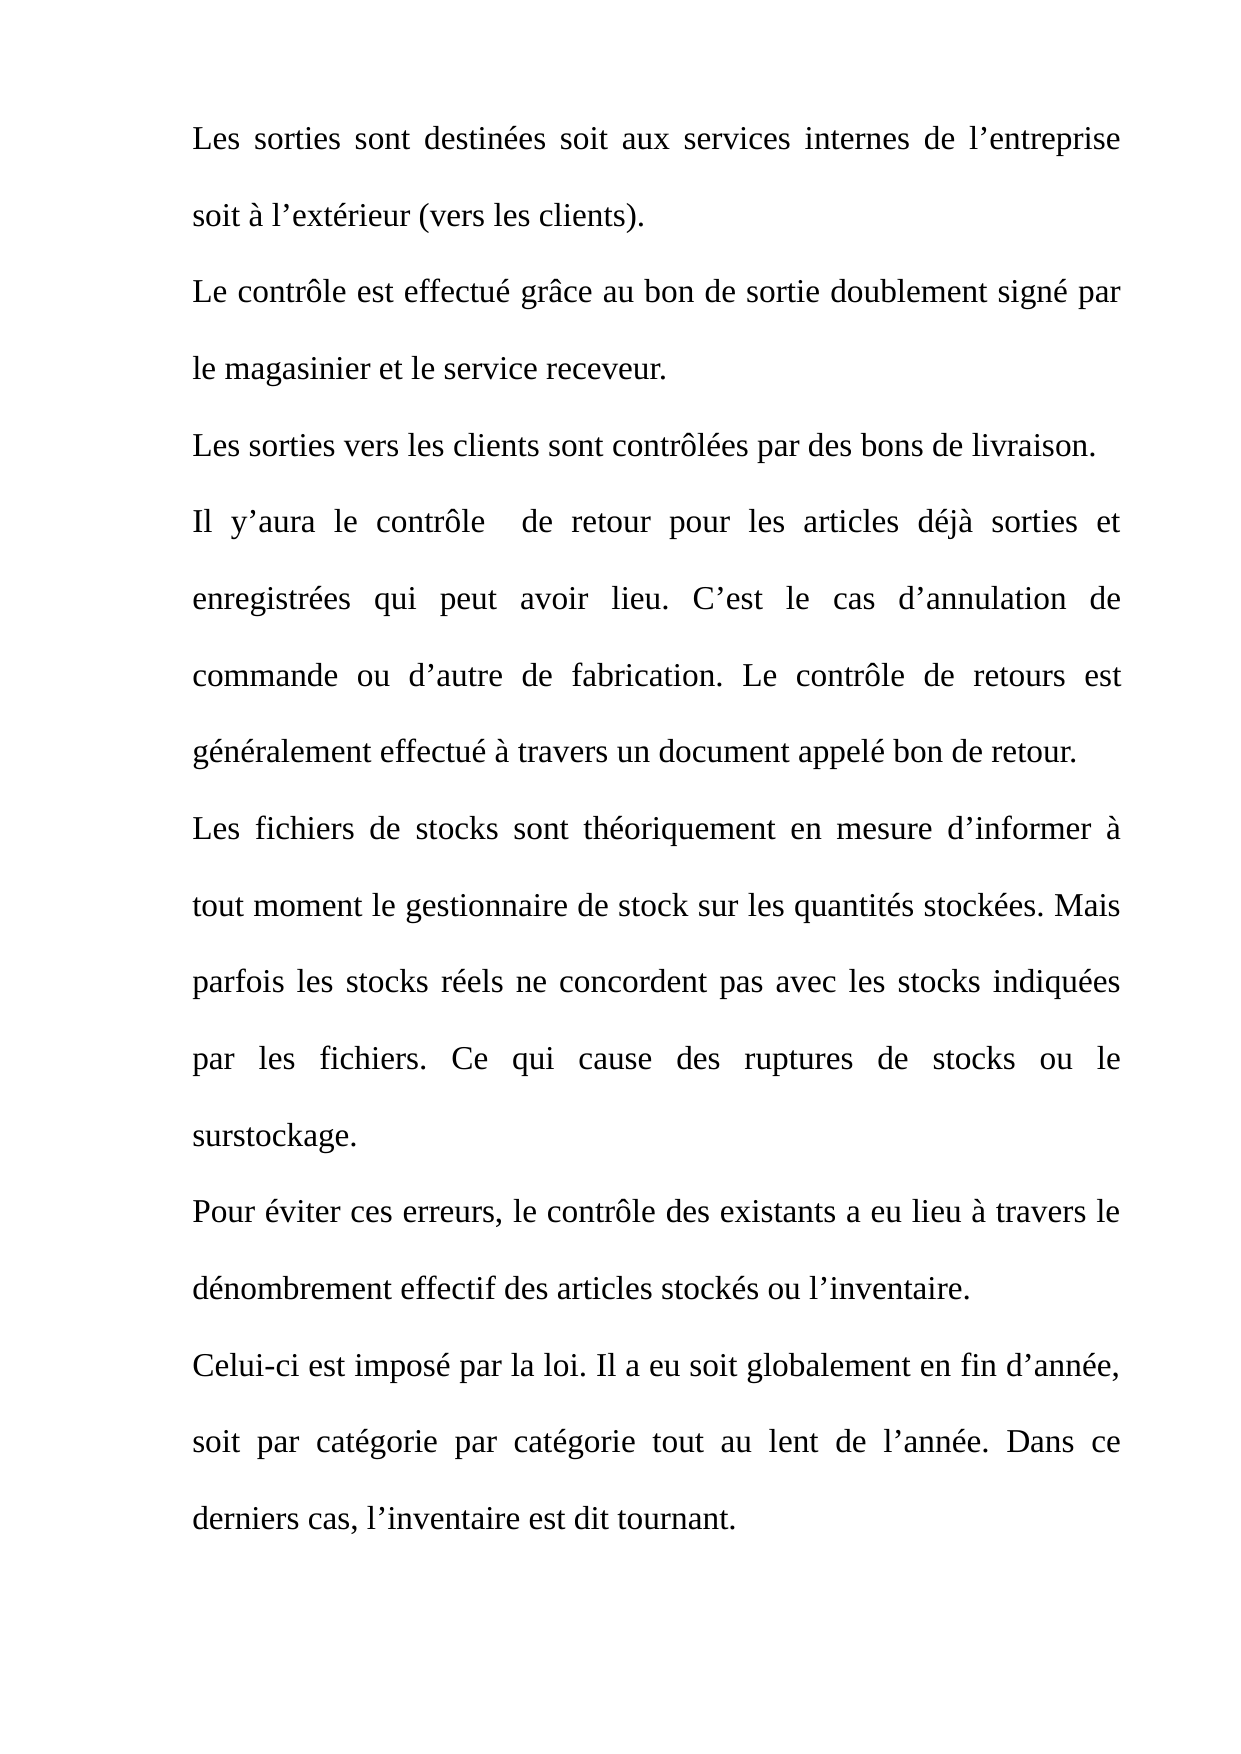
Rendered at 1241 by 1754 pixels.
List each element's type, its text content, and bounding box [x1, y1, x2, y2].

text Celui-ci est imposé par la loi. Il a eu soit globalement en fin d’année, soit par catégorie par catégorie tout au lent de l’année. Dans ce derniers cas, l’inventaire est dit tournant. [192, 1345, 1122, 1536]
text Les fichiers de stocks sont théoriquement en mesure d’informer à tout moment le gestionnaire de stock sur les quantités stockées. Mais parfois les stocks réels ne concordent pas avec les stocks indiquées par les fichiers. Ce qui cause des ruptures de stocks ou le surstockage. [192, 808, 1122, 1153]
text Pour éviter ces erreurs, le contrôle des existants a eu lieu à travers le dénombrement effectif des articles stockés ou l’inventaire. [192, 1191, 1122, 1306]
text Les sorties sont destinées soit aux services internes de l’entreprise soit à l’extérieur (vers les clients). [192, 118, 1122, 233]
text Les sorties vers les clients sont contrôlées par des bons de livraison. [192, 425, 1122, 463]
text Il y’aura le contrôle de retour pour les articles déjà sorties et enregistrées qui peut avoir lieu. C’est le cas d’annulation de commande ou d’autre de fabrication. Le contrôle de retours est généralement effectué à travers un document appelé bon de retour. [192, 501, 1122, 770]
text Le contrôle est effectué grâce au bon de sortie doublement signé par le magasinier et le service receveur. [192, 271, 1122, 386]
